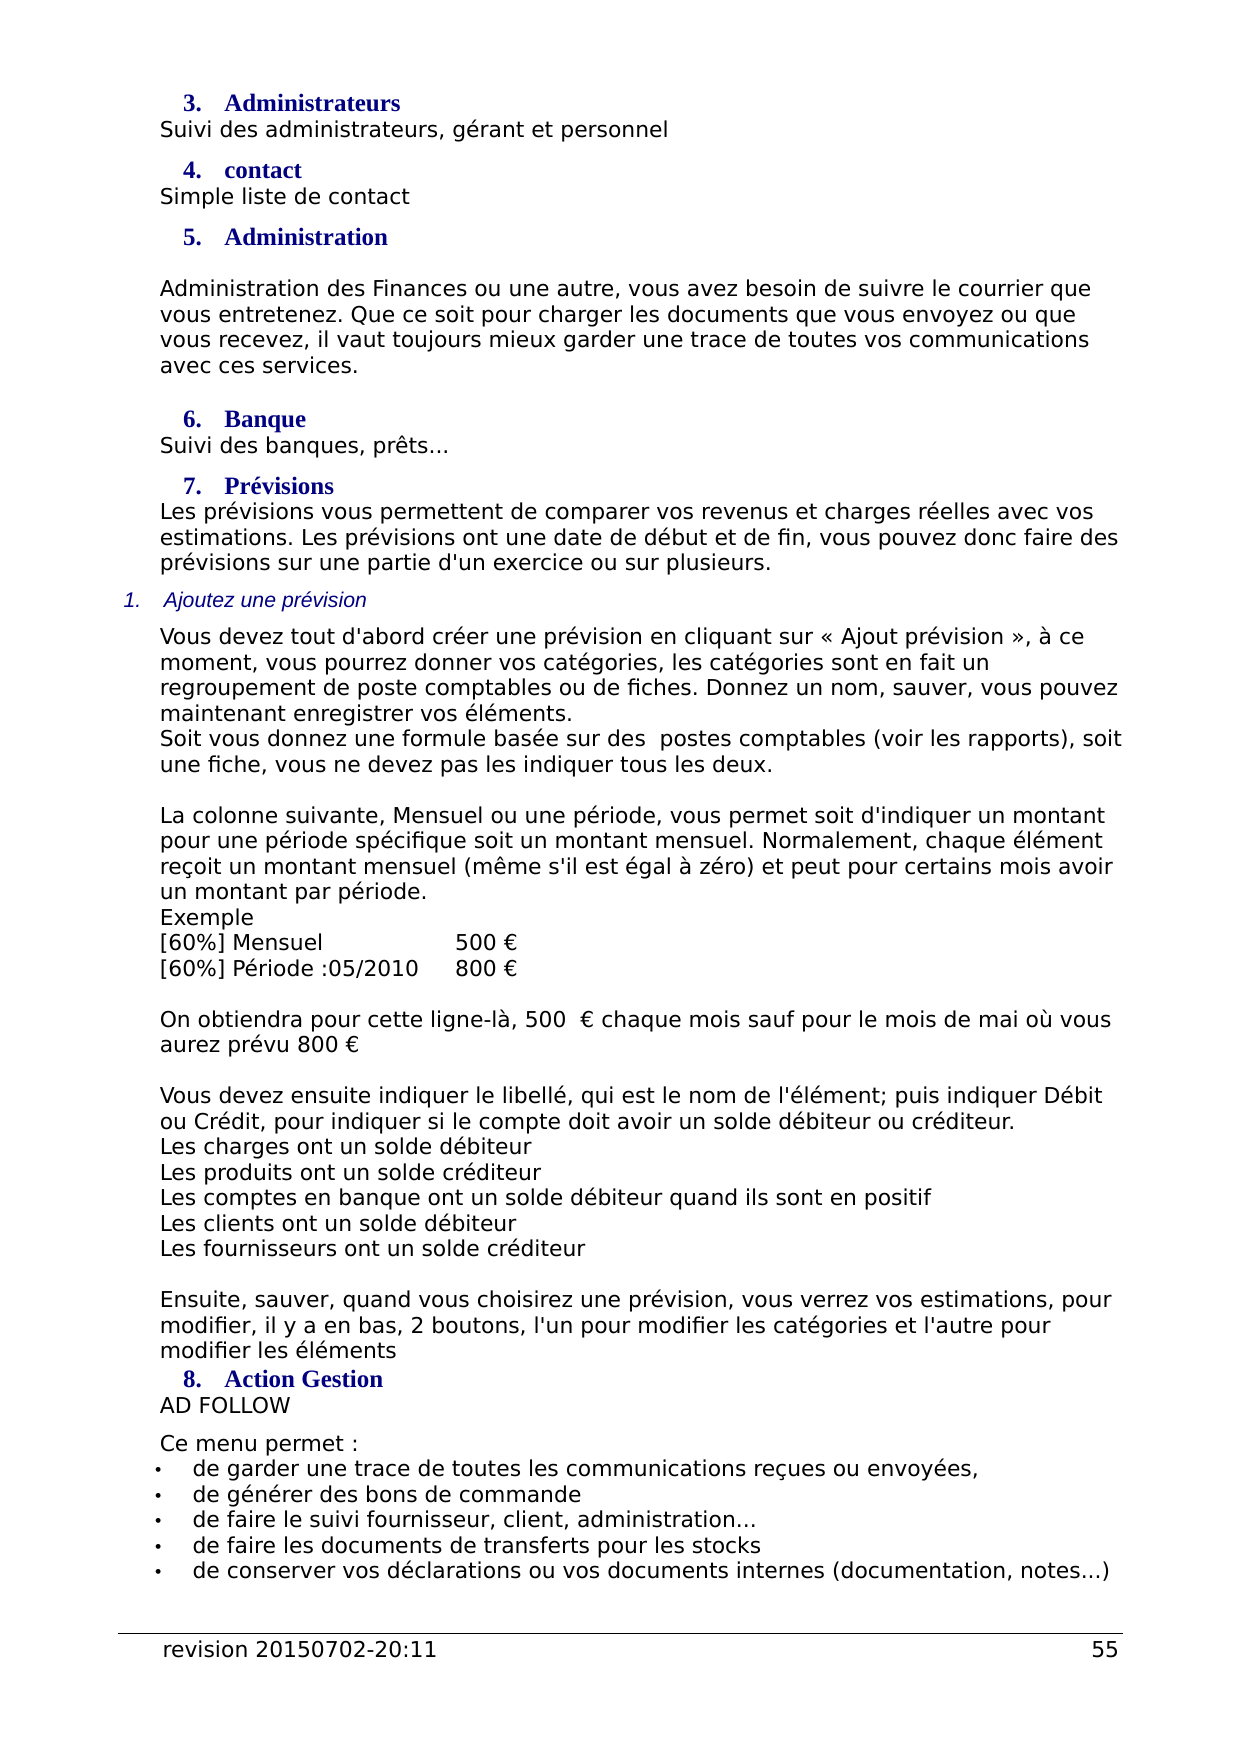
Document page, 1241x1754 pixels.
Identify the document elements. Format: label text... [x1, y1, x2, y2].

text Exemple [159, 905, 1123, 930]
list de générer des bons de commande [155, 1482, 1123, 1507]
text Ce menu permet : [159, 1431, 1123, 1456]
text Vous devez tout d'abord créer une prévision en cliquant sur « Ajout prévision », à ce moment, vous pourrez donner vos catégories, les catégories sont en fait un regroupement de poste comptables ou de fiches. Donnez un nom, sauver, vous pouvez maintenant enregistrer vos éléments. [159, 624, 1123, 726]
text Simple liste de contact [159, 184, 1123, 209]
text Les clients ont un solde débiteur [159, 1211, 1123, 1237]
subtitle Administration [177, 222, 1123, 251]
text Administration des Finances ou une autre, vous avez besoin de suivre le courrier que vous entretenez. Que ce soit pour charger les documents que vous envoyez ou que vous recevez, il vaut toujours mieux garder une trace de toutes vos communications avec ces services. [159, 276, 1123, 378]
subtitle Administrateurs [177, 88, 1123, 117]
text Suivi des administrateurs, gérant et personnel [159, 117, 1123, 143]
text Suivi des banques, prêts... [159, 433, 1123, 458]
text Les charges ont un solde débiteur [159, 1134, 1123, 1160]
text [60%] Mensuel 500 € [159, 930, 1123, 956]
list de garder une trace de toutes les communications reçues ou envoyées, [155, 1456, 1123, 1482]
text AD FOLLOW [159, 1393, 1123, 1418]
subtitle Ajoutez une prévision [117, 588, 1123, 612]
text Les fournisseurs ont un solde créditeur [159, 1237, 1123, 1262]
text [60%] Période :05/2010 800 € [159, 956, 1123, 981]
subtitle Prévisions [177, 471, 1123, 499]
text On obtiendra pour cette ligne-là, 500 € chaque mois sauf pour le mois de mai où vous aurez prévu 800 € [159, 1007, 1123, 1058]
text Les comptes en banque ont un solde débiteur quand ils sont en positif [159, 1186, 1123, 1211]
subtitle Banque [177, 404, 1123, 433]
list de faire les documents de transferts pour les stocks [155, 1533, 1123, 1558]
list de faire le suivi fournisseur, client, administration... [155, 1507, 1123, 1533]
subtitle Action Gestion [177, 1364, 1123, 1393]
text Les produits ont un solde créditeur [159, 1160, 1123, 1186]
text Ensuite, sauver, quand vous choisirez une prévision, vous verrez vos estimations, pour modifier, il y a en bas, 2 boutons, l'un pour modifier les catégories et l'autre pour modifier les éléments [159, 1288, 1123, 1364]
text Soit vous donnez une formule basée sur des postes comptables (voir les rapports), soit une fiche, vous ne devez pas les indiquer tous les deux. [159, 726, 1123, 777]
subtitle contact [177, 155, 1123, 184]
text La colonne suivante, Mensuel ou une période, vous permet soit d'indiquer un montant pour une période spécifique soit un montant mensuel. Normalement, chaque élément reçoit un montant mensuel (même s'il est égal à zéro) et peut pour certains mois avoir un montant par période. [159, 803, 1123, 905]
text Vous devez ensuite indiquer le libellé, qui est le nom de l'élément; puis indiquer Débit ou Crédit, pour indiquer si le compte doit avoir un solde débiteur ou créditeur. [159, 1083, 1123, 1134]
list de conserver vos déclarations ou vos documents internes (documentation, notes...) [155, 1558, 1123, 1584]
text Les prévisions vous permettent de comparer vos revenus et charges réelles avec vos estimations. Les prévisions ont une date de début et de fin, vous pouvez donc faire des prévisions sur une partie d'un exercice ou sur plusieurs. [159, 499, 1123, 576]
